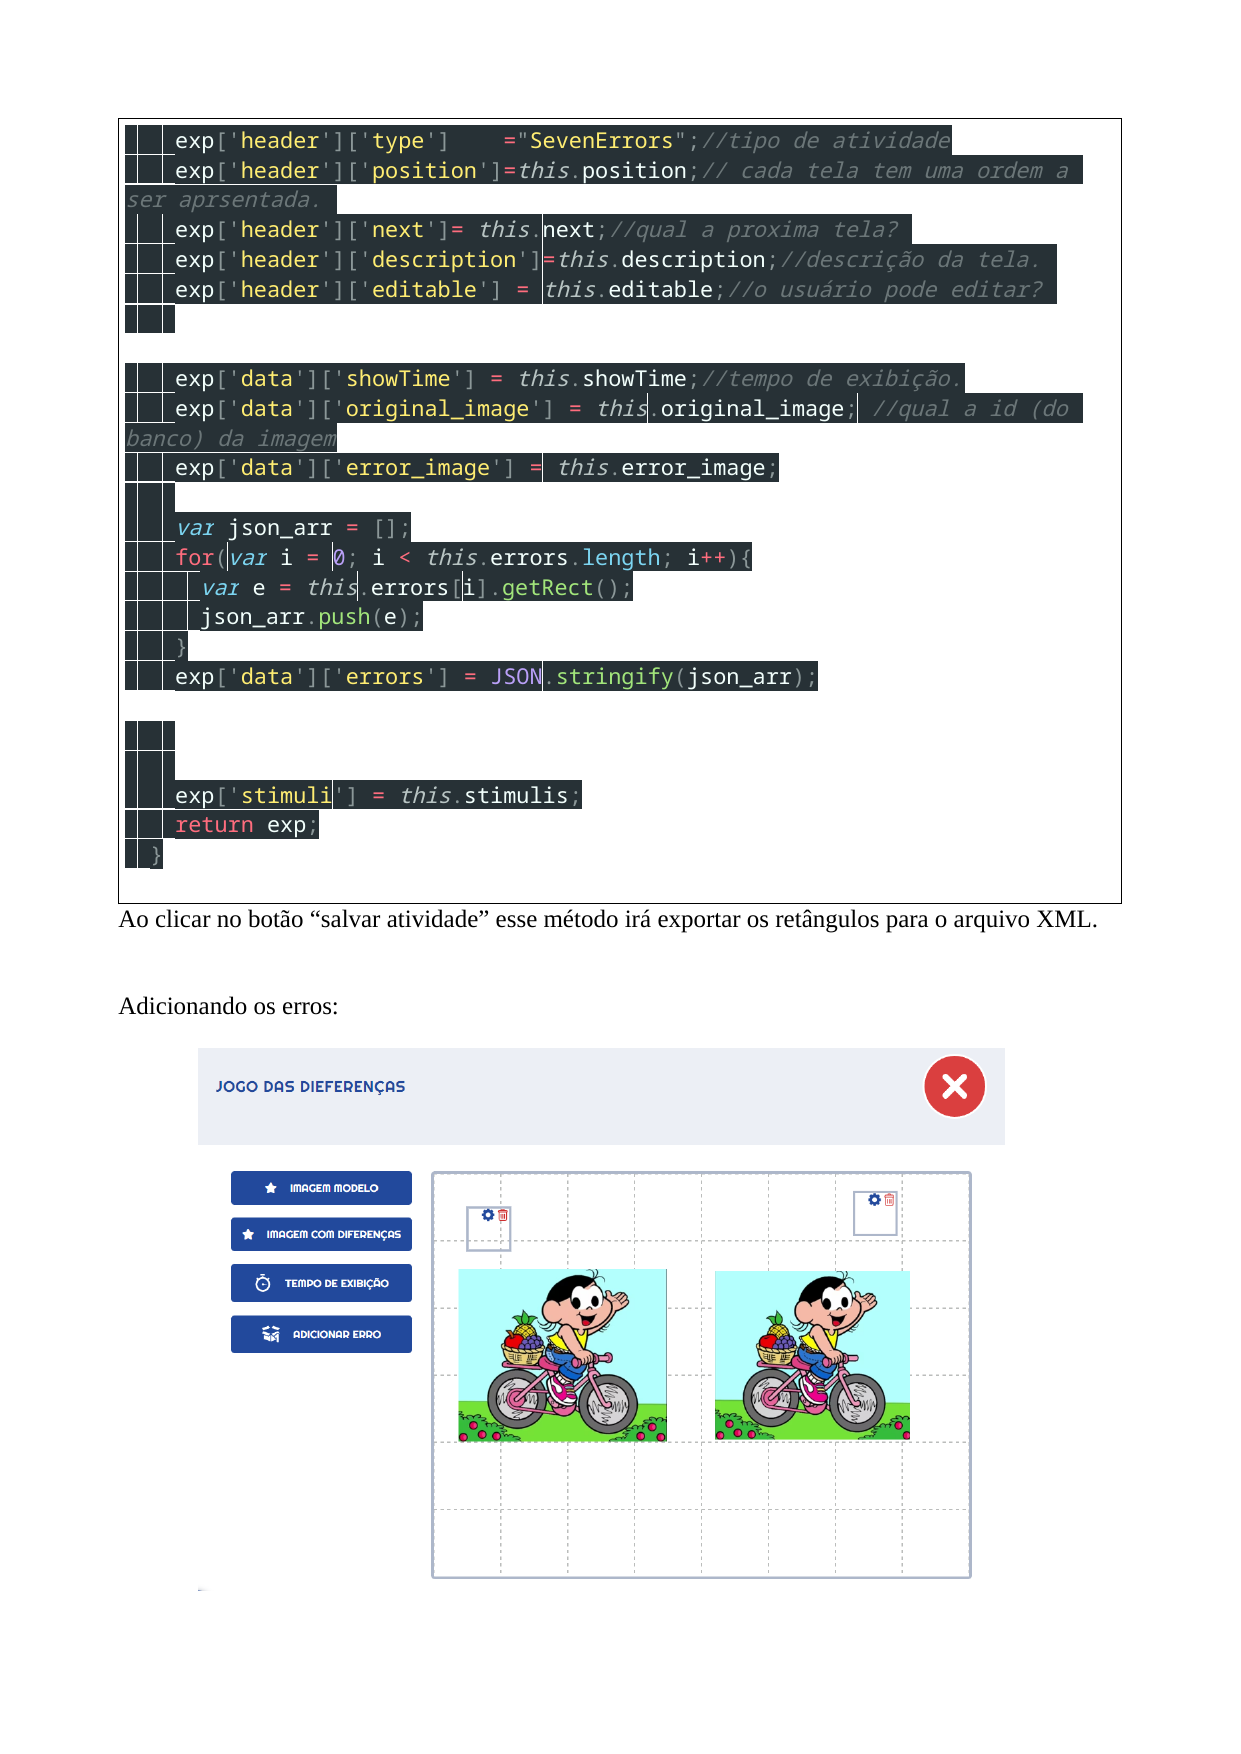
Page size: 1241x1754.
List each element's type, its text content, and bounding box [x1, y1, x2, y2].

text Ao clicar no botão “salvar atividade” esse método irá exportar os retângulos para o arquivo XML. [118, 904, 1122, 933]
table_header exp['header']['type'] ="SevenErrors";//tipo de atividade exp['header']['position']=this.position;// cada tela tem uma ordem a ser aprsentada. exp['header']['next']= this.next;//qual a proxima tela? exp['header']['description']=this.description;//descrição da tela. exp['header']['editable'] = this.editable;//o usuário pode editar? exp['data']['showTime'] = this.showTime;//tempo de exibição. exp['data']['original_image'] = this.original_image; //qual a id (do banco) da imagem exp['data']['error_image'] = this.error_image; var json_arr = []; for(var i = 0; i < this.errors.length; i++){ var e = this.errors[i].getRect(); json_arr.push(e); } exp['data']['errors'] = JSON.stringify(json_arr); exp['stimuli'] = this.stimulis; return exp; } [119, 119, 1121, 903]
picture [198, 1048, 1005, 1591]
text Adicionando os erros: [118, 991, 1122, 1019]
